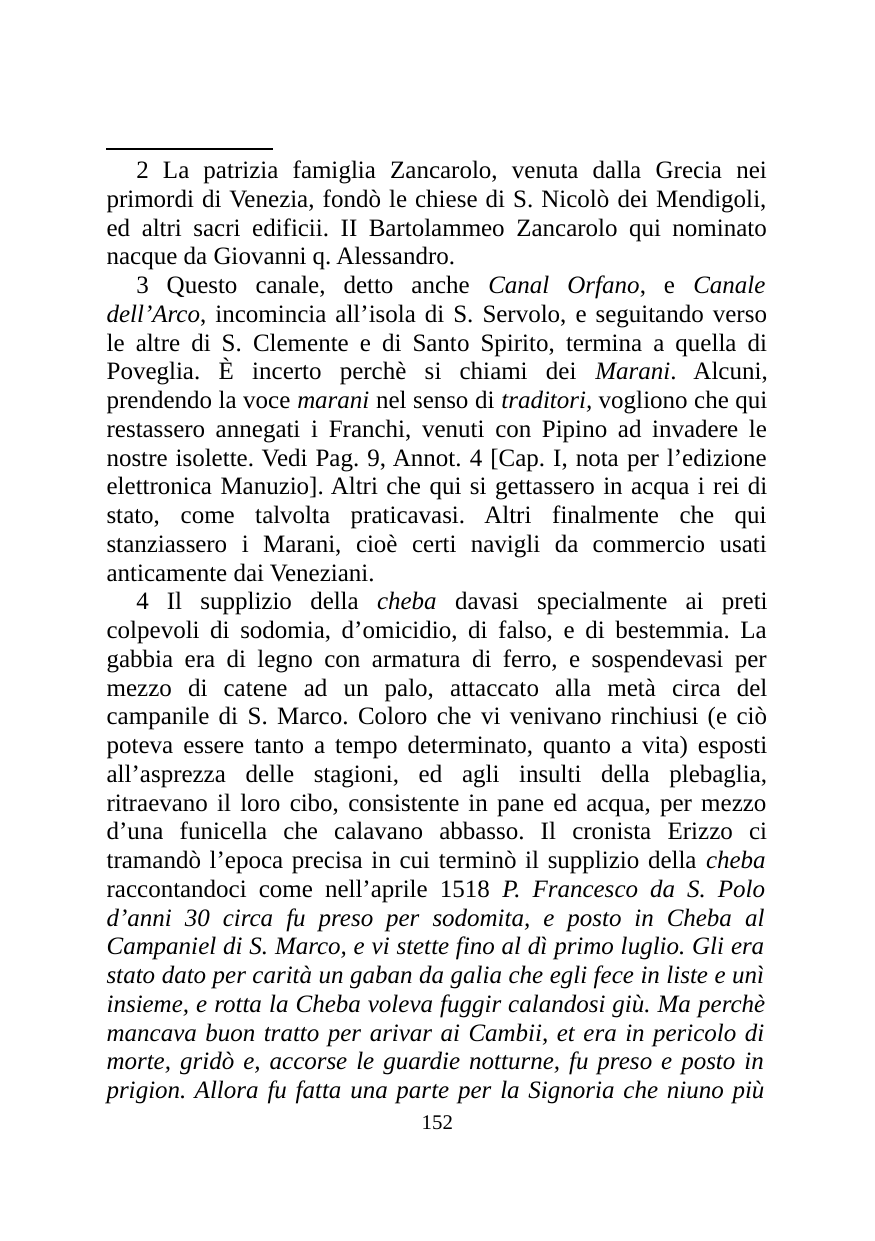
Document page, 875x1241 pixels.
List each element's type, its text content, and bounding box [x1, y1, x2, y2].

text Il supplizio della cheba davasi specialmente ai preti colpevoli di sodomia, d’omicidio, di falso, e di bestemmia. La gabbia era di legno con armatura di ferro, e sospendevasi per mezzo di catene ad un palo, attaccato alla metà circa del campanile di S. Marco. Coloro che vi venivano rinchiusi (e ciò poteva essere tanto a tempo determinato, quanto a vita) esposti all’asprezza delle stagioni, ed agli insulti della plebaglia, ritraevano il loro cibo, consistente in pane ed acqua, per mezzo d’una funicella che calavano abbasso. Il cronista Erizzo ci tramandò l’epoca precisa in cui terminò il supplizio della cheba raccontandoci come nell’aprile 1518 P. Francesco da S. Polo d’anni 30 circa fu preso per sodomita, e posto in Cheba al Campaniel di S. Marco, e vi stette fino al dì primo luglio. Gli era stato dato per carità un gaban da galia che egli fece in liste e unì insieme, e rotta la Cheba voleva fuggir calandosi giù. Ma perchè mancava buon tratto per arivar ai Cambii, et era in pericolo di morte, gridò e, accorse le guardie notturne, fu preso e posto in prigion. Allora fu fatta una parte per la Signoria che niuno più [106, 586, 768, 1104]
text Questo canale, detto anche Canal Orfano, e Canale dell’Arco, incomincia all’isola di S. Servolo, e seguitando verso le altre di S. Clemente e di Santo Spirito, termina a quella di Poveglia. È incerto perchè si chiami dei Marani. Alcuni, prendendo la voce marani nel senso di traditori, vogliono che qui restassero annegati i Franchi, venuti con Pipino ad invadere le nostre isolette. Vedi Pag. 9, Annot. 4 [Cap. I, nota per l’edizione elettronica Manuzio]. Altri che qui si gettassero in acqua i rei di stato, come talvolta praticavasi. Altri finalmente che qui stanziassero i Marani, cioè certi navigli da commercio usati anticamente dai Veneziani. [106, 270, 768, 586]
text La patrizia famiglia Zancarolo, venuta dalla Grecia nei primordi di Venezia, fondò le chiese di S. Nicolò dei Mendigoli, ed altri sacri edificii. II Bartolammeo Zancarolo qui nominato nacque da Giovanni q. Alessandro. [106, 155, 768, 270]
